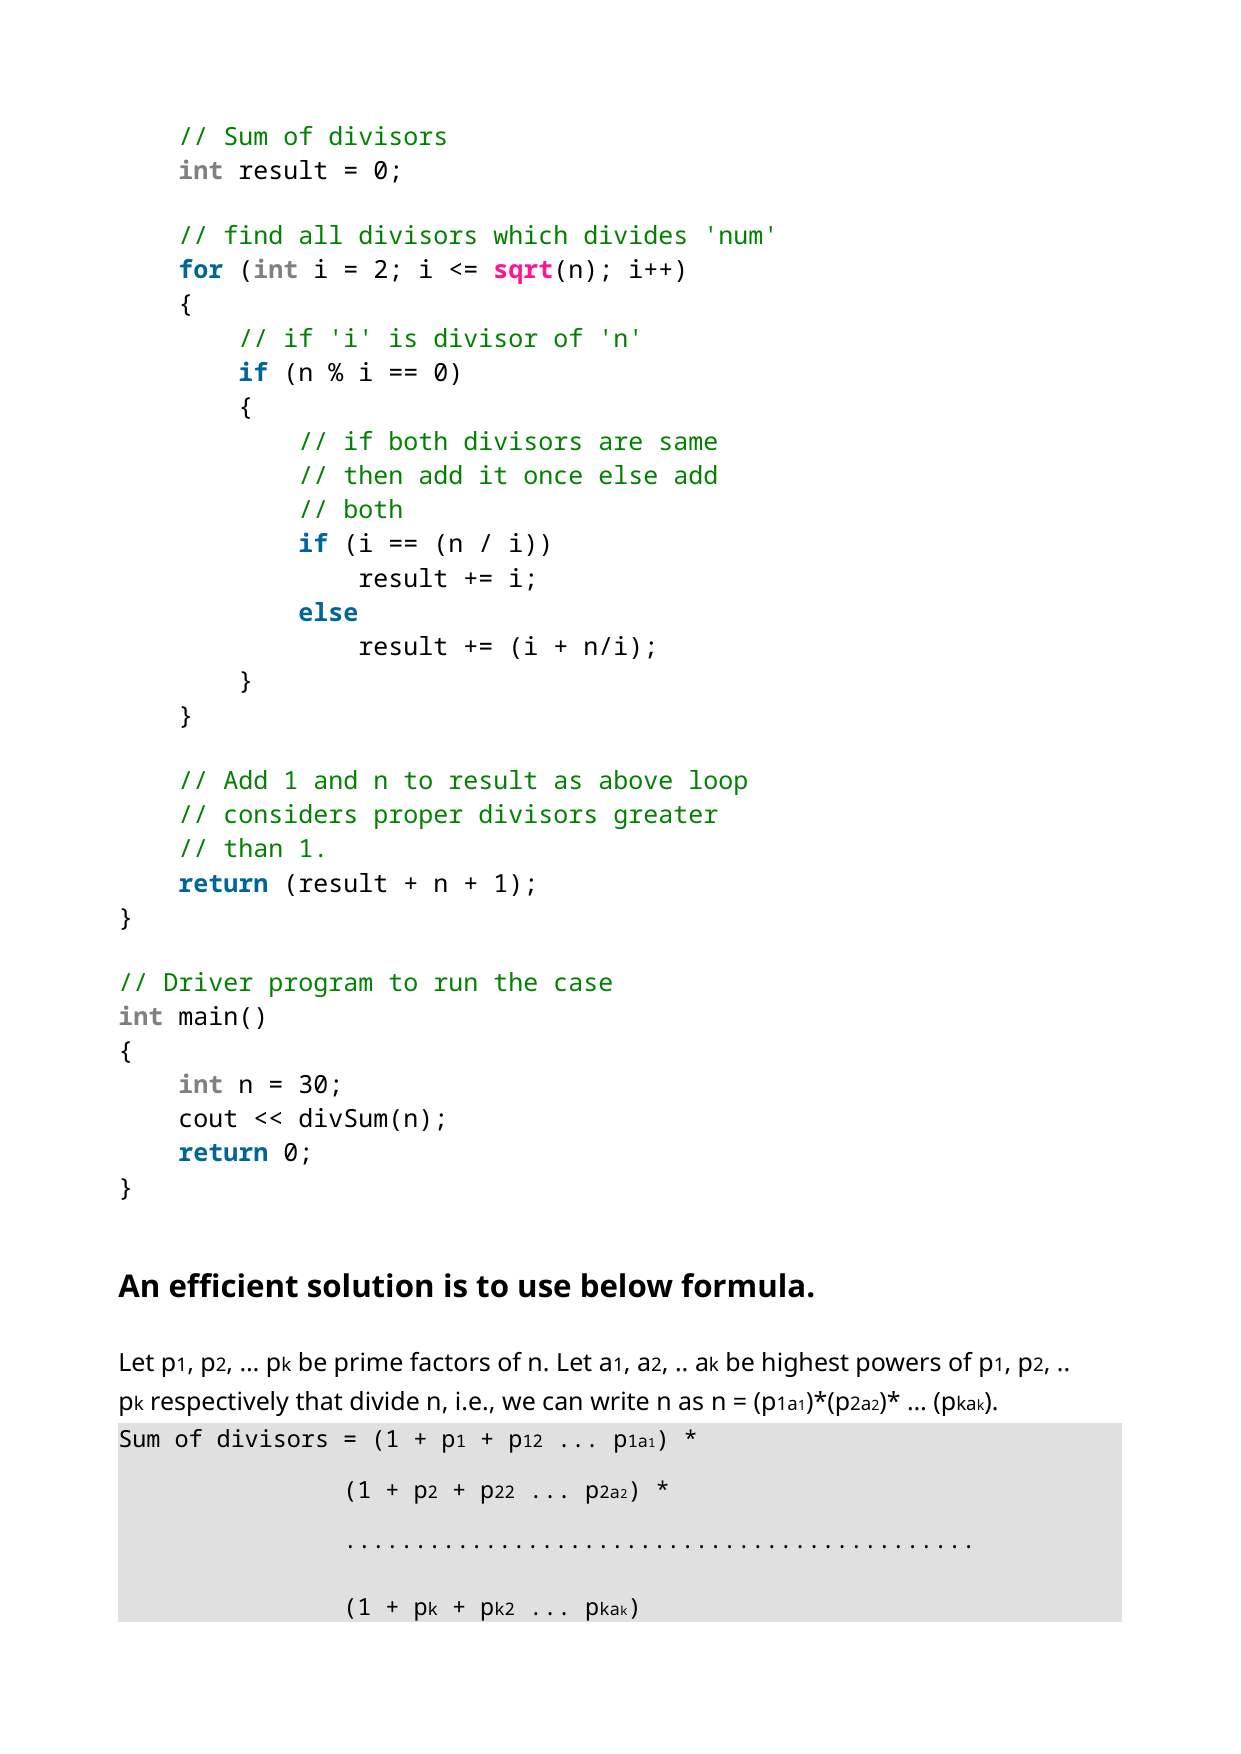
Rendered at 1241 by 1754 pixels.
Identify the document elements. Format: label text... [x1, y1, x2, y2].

text } [118, 697, 1122, 732]
text // Driver program to run the case [118, 964, 1122, 998]
text // if 'i' is divisor of 'n' [118, 320, 1122, 354]
text if (n % i == 0) [118, 354, 1122, 389]
text } [118, 899, 1122, 933]
text // Add 1 and n to result as above loop [118, 762, 1122, 797]
text if (i == (n / i)) [118, 526, 1122, 560]
text int main() [118, 998, 1122, 1032]
text Sum of divisors = (1 + p1 + p12 ... p1a1) * [118, 1423, 1122, 1454]
text for (int i = 2; i <= sqrt(n); i++) [118, 252, 1122, 286]
text // both [118, 492, 1122, 526]
text // considers proper divisors greater [118, 797, 1122, 831]
text int result = 0; [118, 152, 1122, 187]
text return (result + n + 1); [118, 865, 1122, 899]
text result += i; [118, 560, 1122, 594]
text // if both divisors are same [118, 423, 1122, 457]
text result += (i + n/i); [118, 629, 1122, 663]
text (1 + pk + pk2 ... pkak) [118, 1590, 1122, 1622]
text Let p1, p2, … pk be prime factors of n. Let a1, a2, .. ak be highest powers of p1, p2, .. pk respectively that divide n, i.e., we can write n as n = (p1a1)*(p2a2)* … (pkak). [118, 1344, 1122, 1417]
text int n = 30; [118, 1067, 1122, 1101]
text ............................................. [118, 1524, 1122, 1556]
text { [118, 286, 1122, 320]
text // find all divisors which divides 'num' [118, 217, 1122, 252]
text { [118, 389, 1122, 423]
text { [118, 1032, 1122, 1067]
text // then add it once else add [118, 457, 1122, 492]
text else [118, 594, 1122, 629]
text } [118, 1169, 1122, 1203]
text // Sum of divisors [118, 118, 1122, 152]
text cout << divSum(n); [118, 1101, 1122, 1135]
text // than 1. [118, 831, 1122, 865]
text } [118, 663, 1122, 697]
text return 0; [118, 1135, 1122, 1169]
text An efficient solution is to use below formula. [118, 1264, 1122, 1340]
text (1 + p2 + p22 ... p2a2) * [118, 1473, 1122, 1505]
